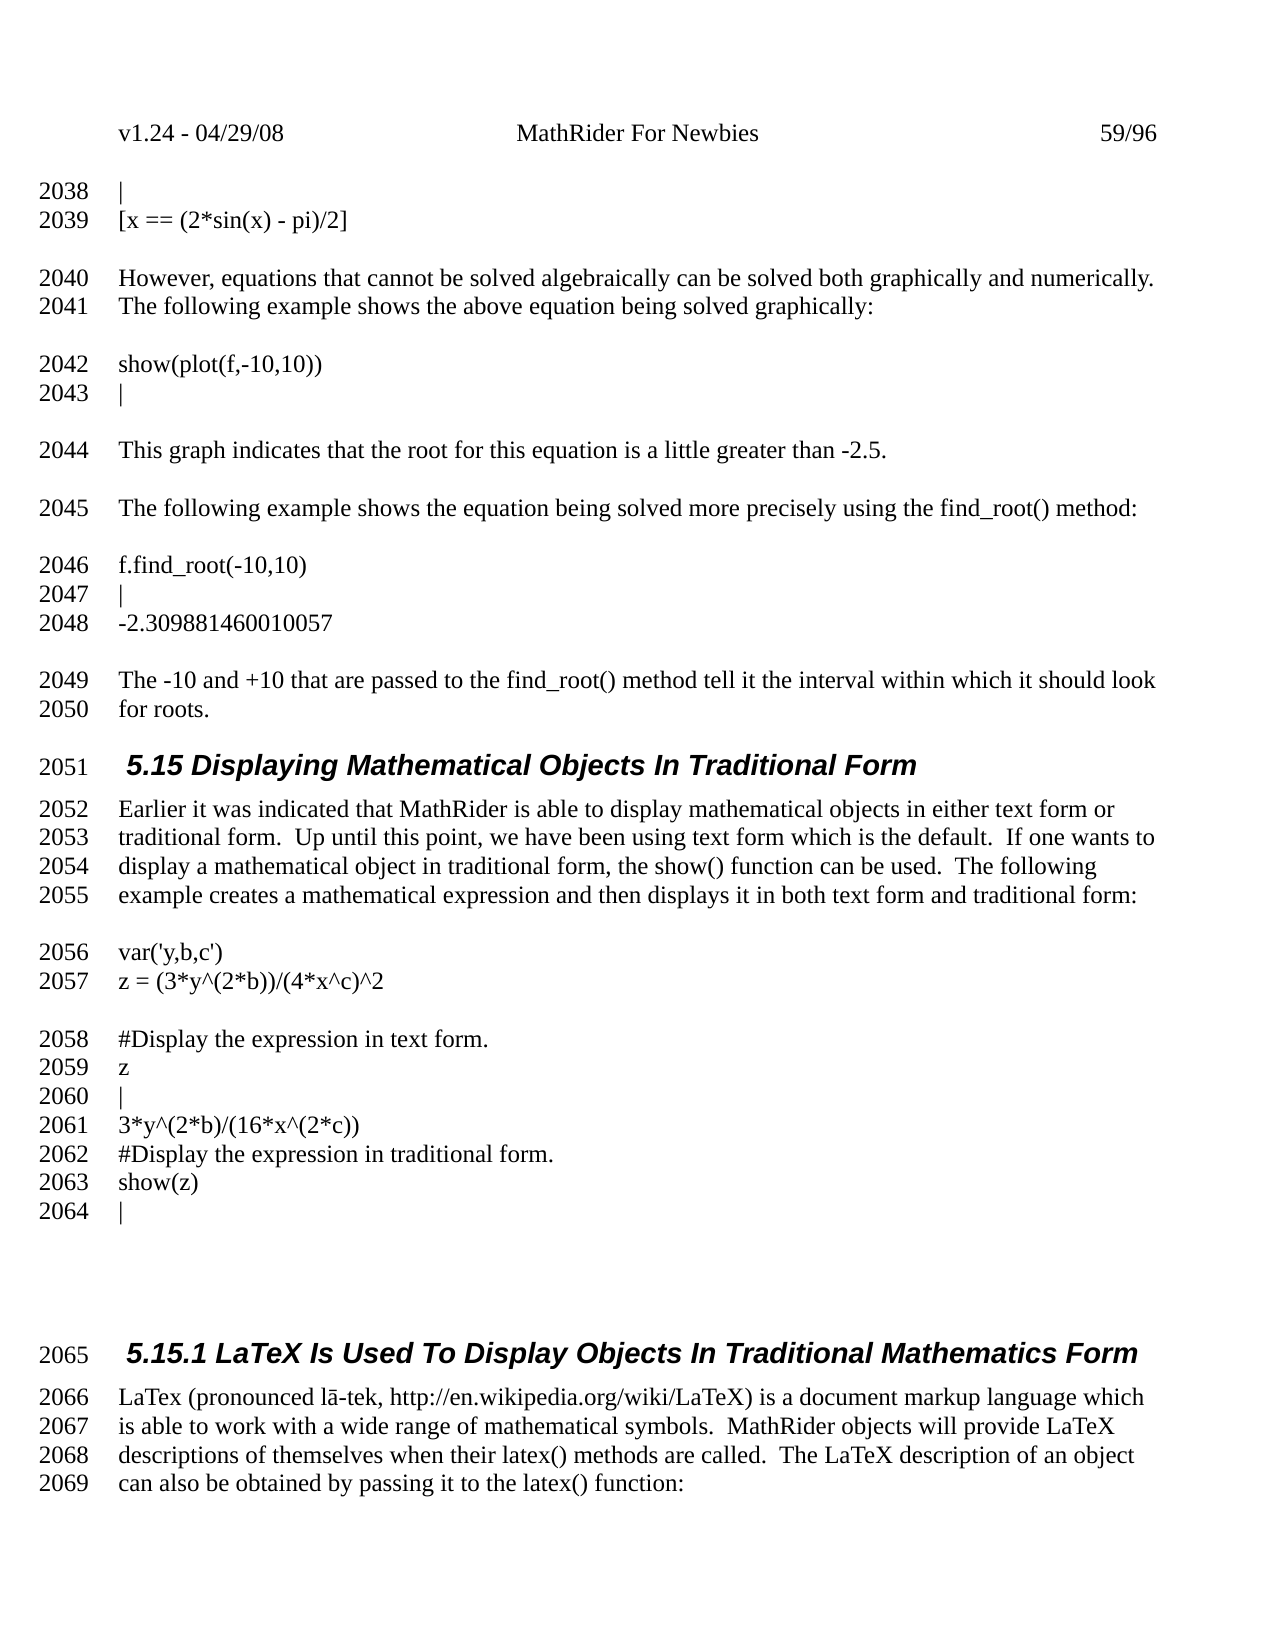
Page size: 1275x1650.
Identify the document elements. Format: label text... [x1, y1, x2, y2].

text | [118, 1196, 1157, 1225]
text var('y,b,c') [118, 937, 1157, 966]
text | [118, 176, 1157, 205]
text | [118, 378, 1157, 406]
text z [118, 1052, 1157, 1081]
text f.find_root(-10,10) [118, 550, 1157, 579]
text The -10 and +10 that are passed to the find_root() method tell it the interval within which it should look for roots. [118, 665, 1157, 723]
text #Display the expression in text form. [118, 1024, 1157, 1052]
text LaTex (pronounced lā-tek, http://en.wikipedia.org/wiki/LaTeX) is a document markup language which is able to work with a wide range of mathematical symbols. MathRider objects will provide LaTeX descriptions of themselves when their latex() methods are called. The LaTeX description of an object can also be obtained by passing it to the latex() function: [118, 1382, 1157, 1497]
text | [118, 1081, 1157, 1110]
subtitle 5.15 Displaying Mathematical Objects In Traditional Form [118, 748, 1157, 781]
text However, equations that cannot be solved algebraically can be solved both graphically and numerically. The following example shows the above equation being solved graphically: [118, 263, 1157, 320]
text | [118, 579, 1157, 608]
text 3*y^(2*b)/(16*x^(2*c)) [118, 1110, 1157, 1139]
text The following example shows the equation being solved more precisely using the find_root() method: [118, 493, 1157, 521]
text show(plot(f,-10,10)) [118, 349, 1157, 378]
text Earlier it was indicated that MathRider is able to display mathematical objects in either text form or traditional form. Up until this point, we have been using text form which is the default. If one wants to display a mathematical object in traditional form, the show() function can be used. The following example creates a mathematical expression and then displays it in both text form and traditional form: [118, 794, 1157, 909]
text #Display the expression in traditional form. [118, 1139, 1157, 1167]
text z = (3*y^(2*b))/(4*x^c)^2 [118, 966, 1157, 995]
text This graph indicates that the root for this equation is a little greater than -2.5. [118, 435, 1157, 464]
text -2.309881460010057 [118, 608, 1157, 636]
text show(z) [118, 1167, 1157, 1196]
text [x == (2*sin(x) - pi)/2] [118, 205, 1157, 234]
subtitle 5.15.1 LaTeX Is Used To Display Objects In Traditional Mathematics Form [118, 1336, 1157, 1370]
